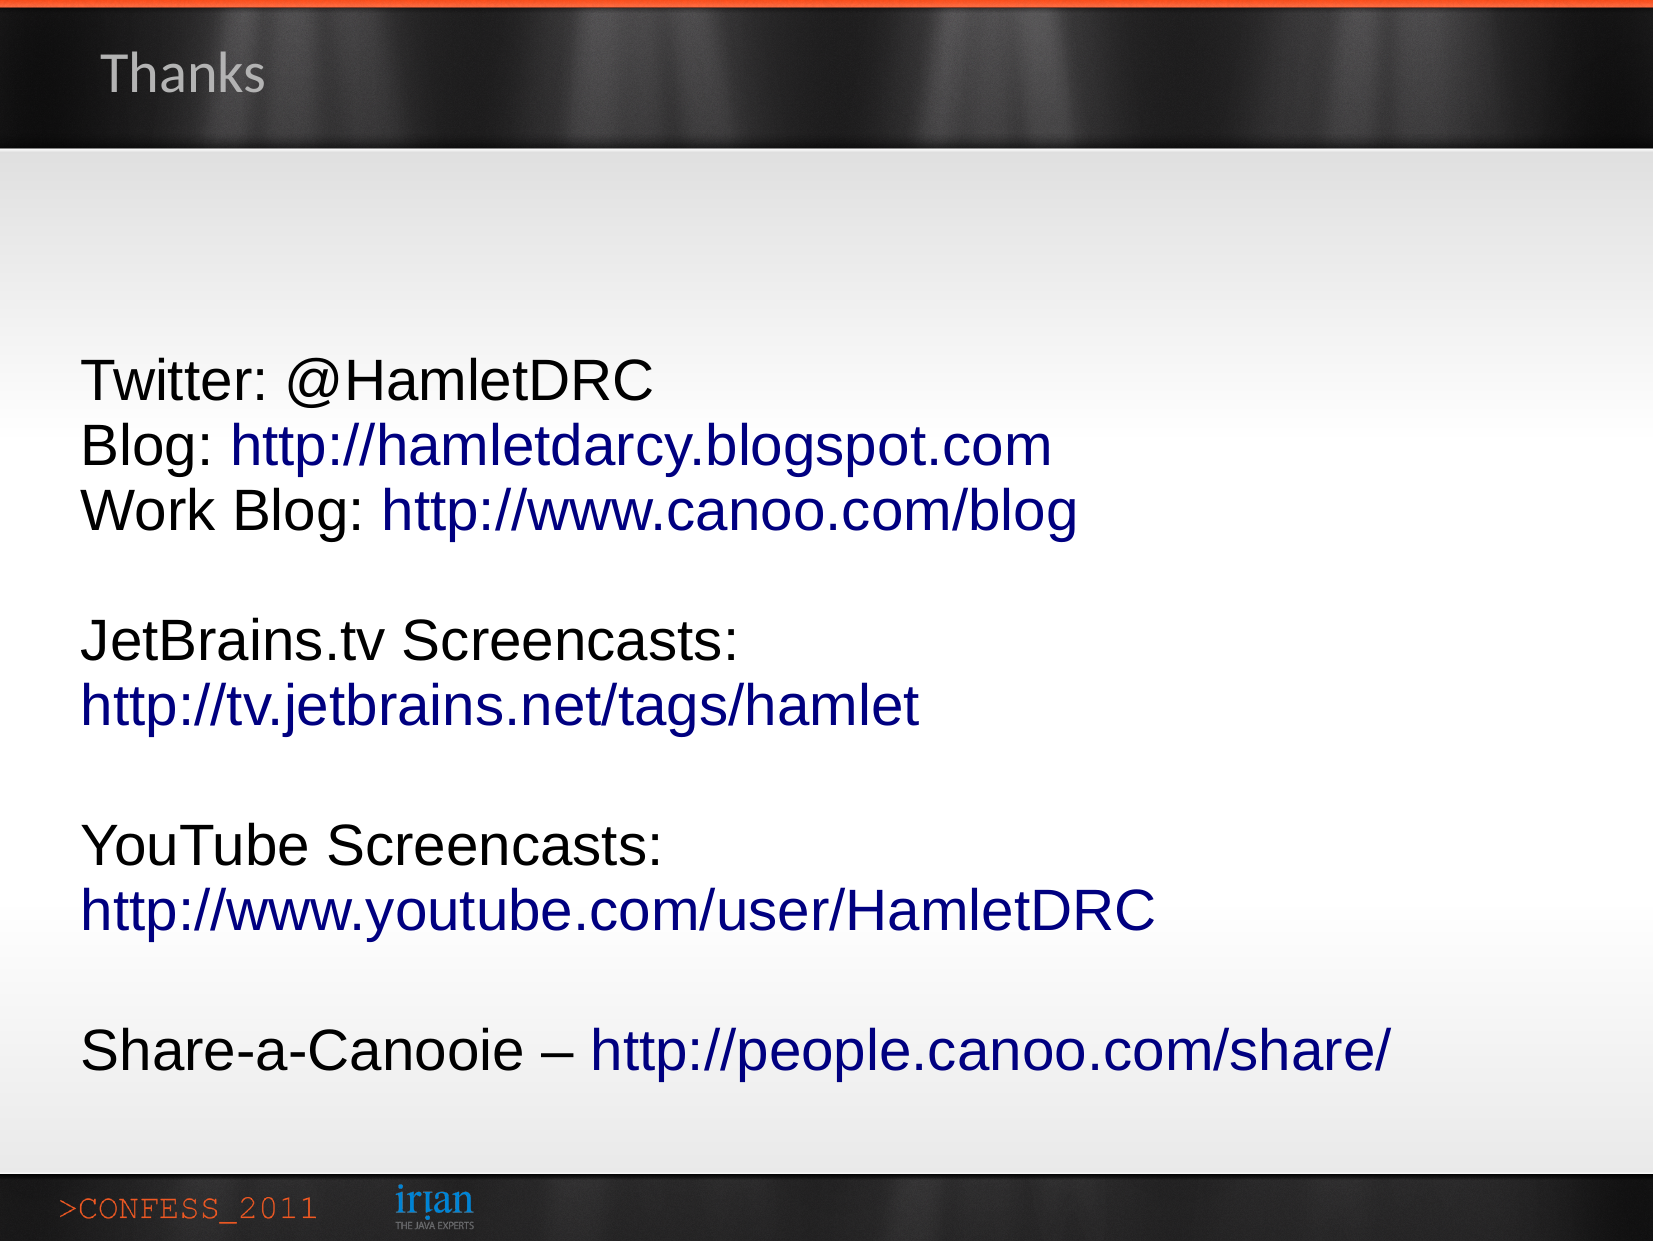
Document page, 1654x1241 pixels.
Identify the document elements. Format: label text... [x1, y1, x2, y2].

picture [0, 0, 1653, 1241]
title Thanks [100, 6, 1588, 151]
text_box Twitter: @HamletDRC Blog: http://hamletdarcy.blogspot.com Work Blog: http://www.canoo.com/blog JetBrains.tv Screencasts: http://tv.jetbrains.net/tags/hamlet YouTube Screencasts: http://www.youtube.com/user/HamletDRC Share-a-Canooie – http://people.canoo.com/share/ [80, 305, 1569, 1125]
